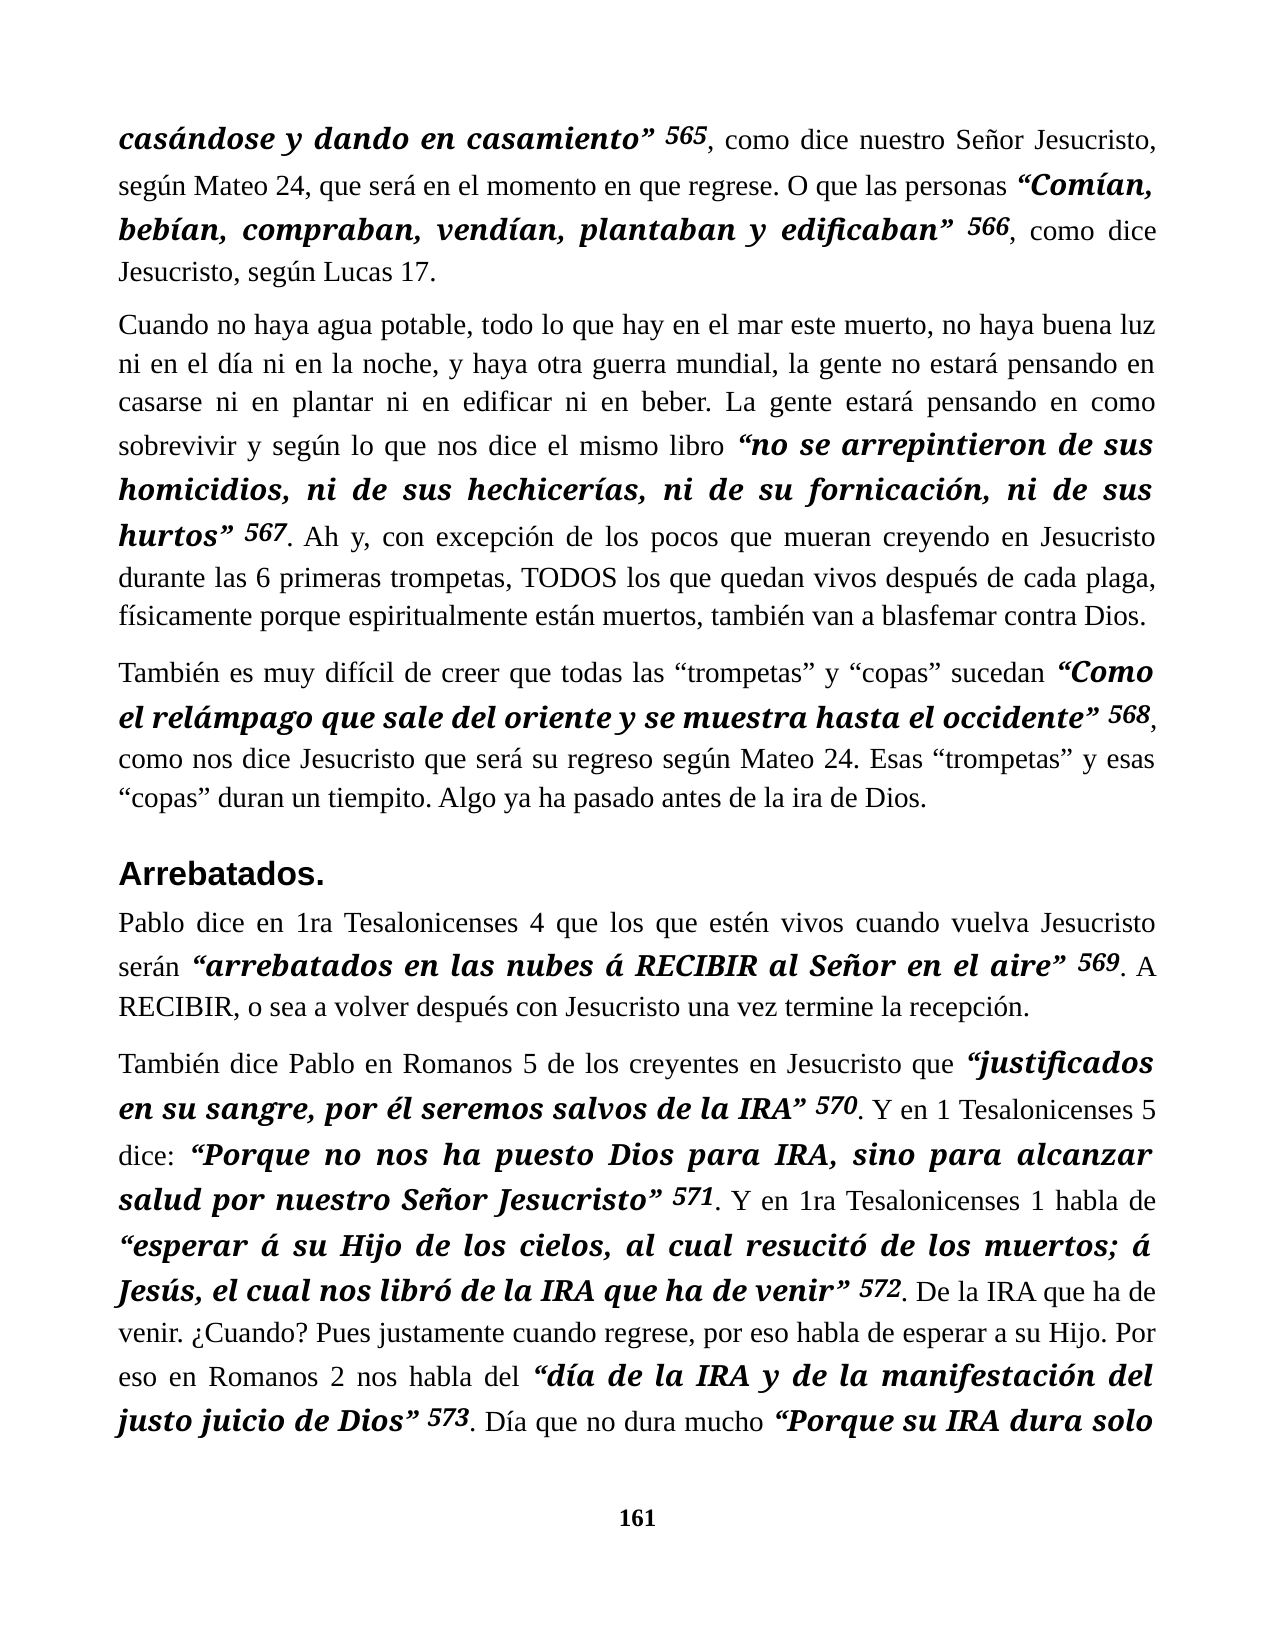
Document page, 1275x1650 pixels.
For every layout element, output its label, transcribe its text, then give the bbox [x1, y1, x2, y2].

text casándose y dando en casamiento” , como dice nuestro Señor Jesucristo, según Mateo 24, que será en el momento en que regrese. O que las personas “Comían, bebían, compraban, vendían, plantaban y edificaban” , como dice Jesucristo, según Lucas 17. [118, 118, 1157, 288]
text También dice Pablo en Romanos 5 de los creyentes en Jesucristo que “justificados en su sangre, por él seremos salvos de la IRA” . Y en 1 Tesalonicenses 5 dice: “Porque no nos ha puesto Dios para IRA, sino para alcanzar salud por nuestro Señor Jesucristo” . Y en 1ra Tesalonicenses 1 habla de “esperar á su Hijo de los cielos, al cual resucitó de los muertos; á Jesús, el cual nos libró de la IRA que ha de venir” . De la IRA que ha de venir. ¿Cuando? Pues justamente cuando regrese, por eso habla de esperar a su Hijo. Por eso en Romanos 2 nos habla del “día de la IRA y de la manifestación del justo juicio de Dios” . Día que no dura mucho “Porque su IRA dura solo [118, 1043, 1157, 1440]
subtitle Arrebatados. [118, 854, 1157, 893]
text Pablo dice en 1ra Tesalonicenses 4 que los que estén vivos cuando vuelva Jesucristo serán “arrebatados en las nubes á RECIBIR al Señor en el aire” . A RECIBIR, o sea a volver después con Jesucristo una vez termine la recepción. [118, 905, 1157, 1023]
text Cuando no haya agua potable, todo lo que hay en el mar este muerto, no haya buena luz ni en el día ni en la noche, y haya otra guerra mundial, la gente no estará pensando en casarse ni en plantar ni en edificar ni en beber. La gente estará pensando en como sobrevivir y según lo que nos dice el mismo libro “no se arrepintieron de sus homicidios, ni de sus hechicerías, ni de su fornicación, ni de sus hurtos” . Ah y, con excepción de los pocos que mueran creyendo en Jesucristo durante las 6 primeras trompetas, TODOS los que quedan vivos después de cada plaga, físicamente porque espiritualmente están muertos, también van a blasfemar contra Dios. [118, 307, 1157, 632]
text También es muy difícil de creer que todas las “trompetas” y “copas” sucedan “Como el relámpago que sale del oriente y se muestra hasta el occidente” , como nos dice Jesucristo que será su regreso según Mateo 24. Esas “trompetas” y esas “copas” duran un tiempito. Algo ya ha pasado antes de la ira de Dios. [118, 651, 1157, 814]
